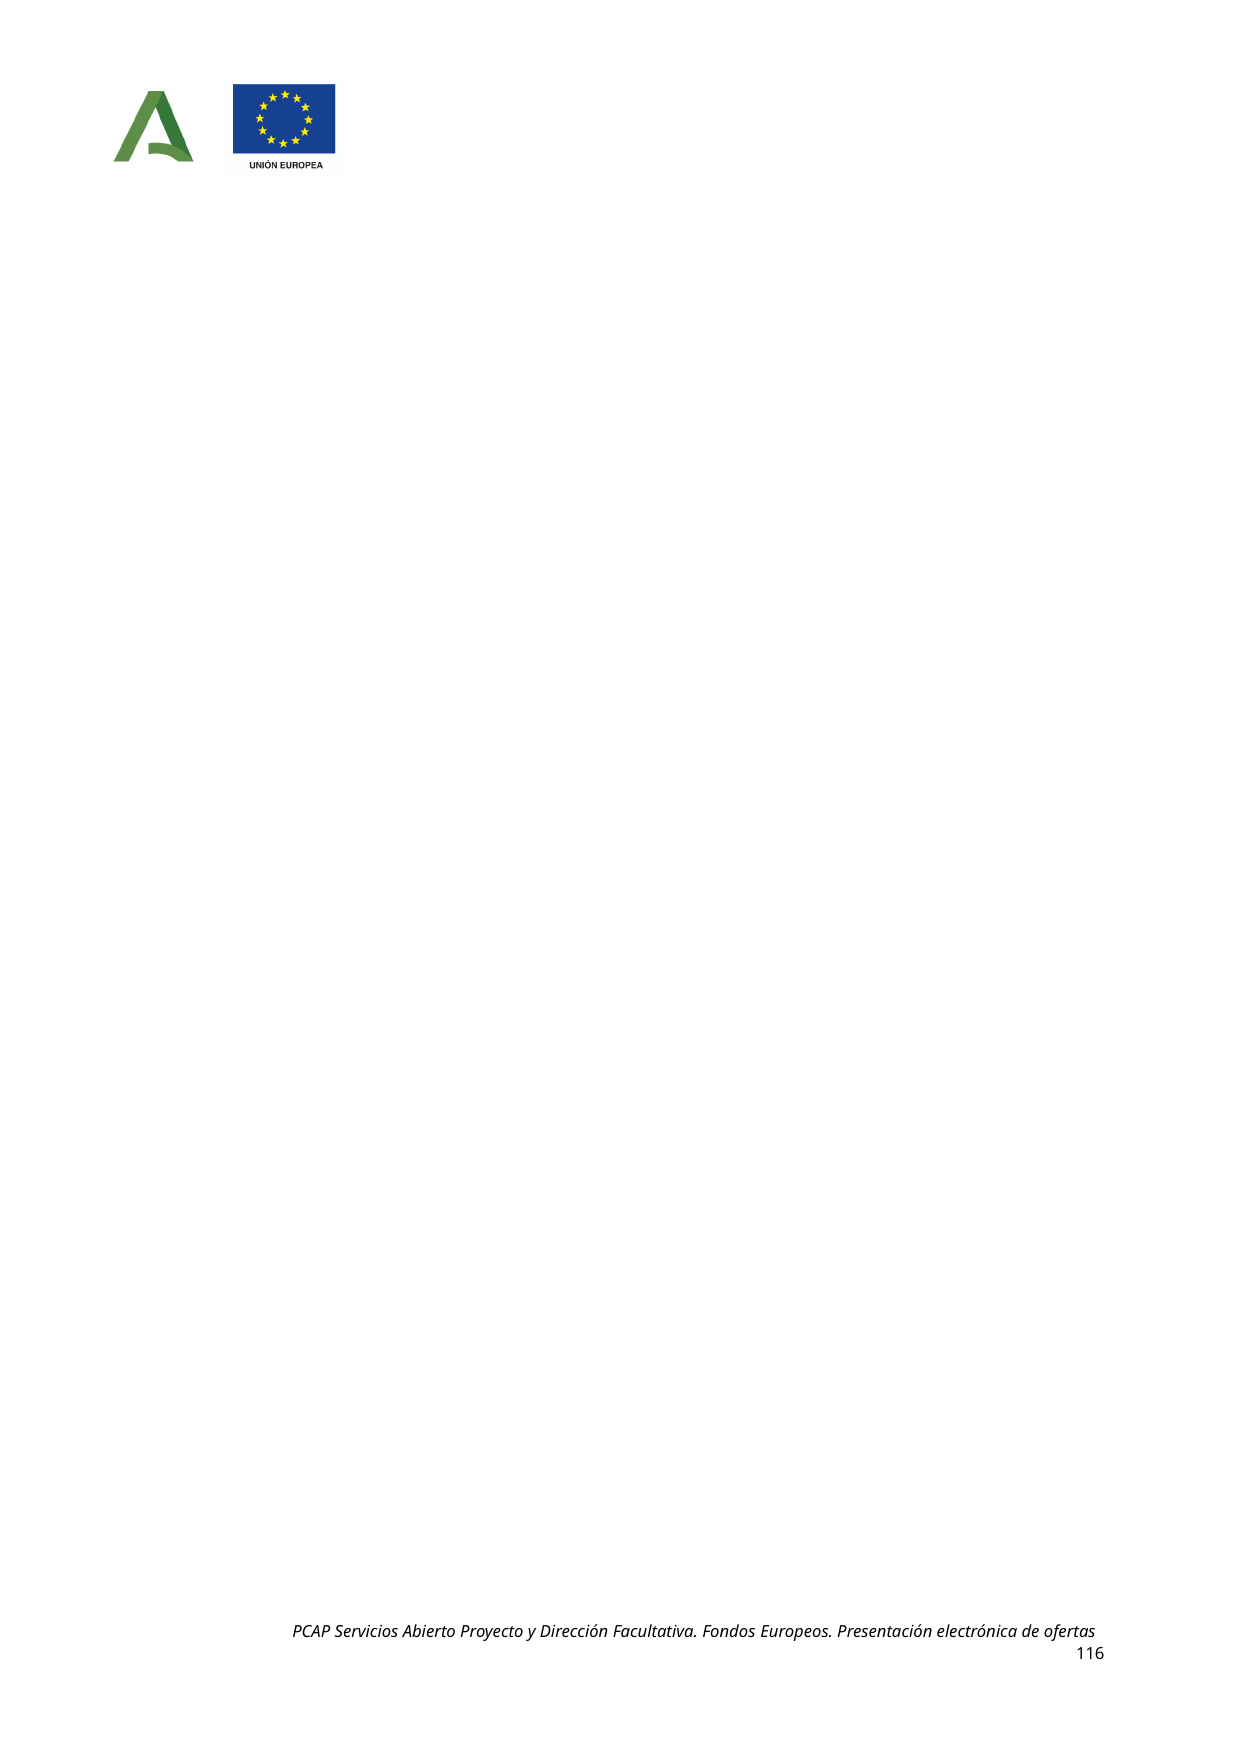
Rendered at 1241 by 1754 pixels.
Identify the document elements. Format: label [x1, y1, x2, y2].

picture [221, 78, 347, 176]
picture [109, 86, 198, 166]
